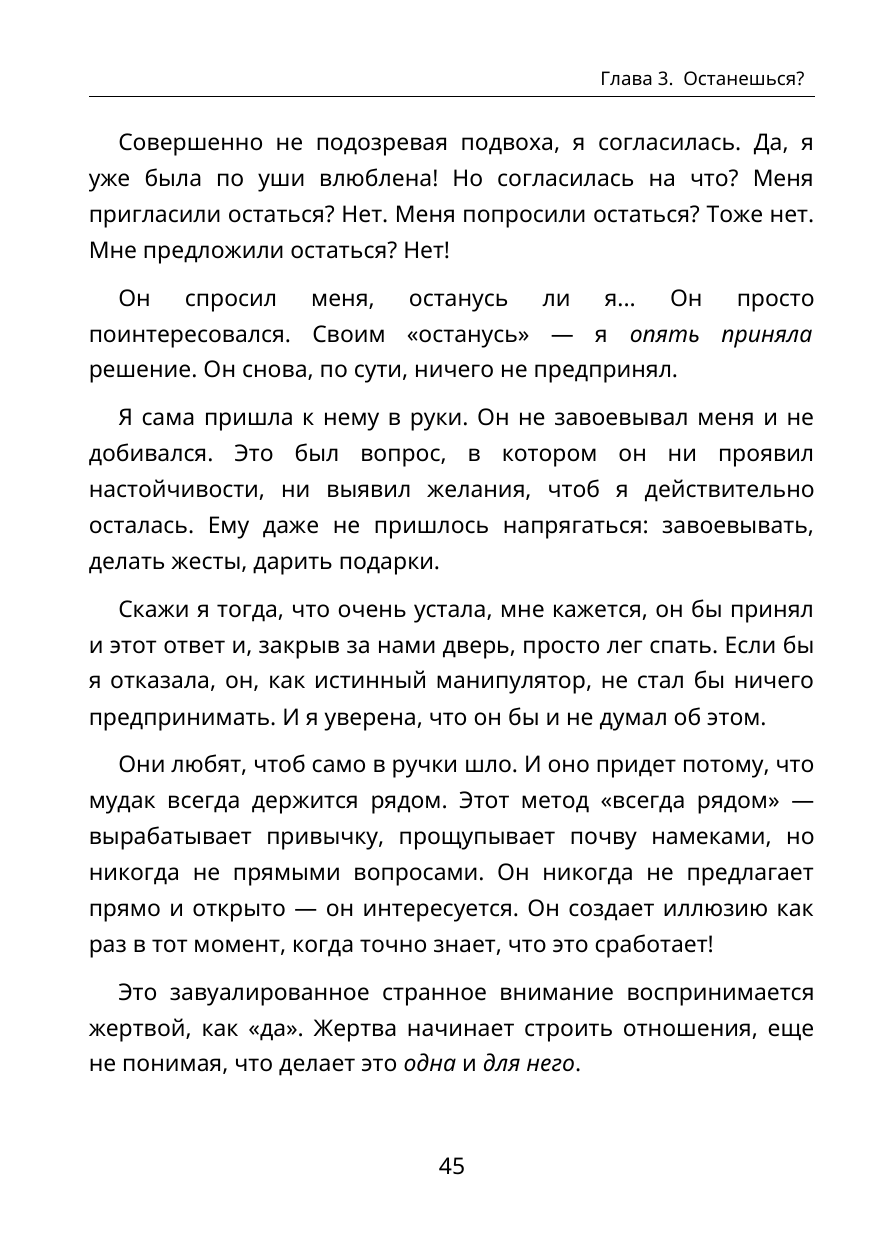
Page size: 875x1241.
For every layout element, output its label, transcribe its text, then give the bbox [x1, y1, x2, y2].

text Он спросил меня, останусь ли я... Он просто поинтересовался. Своим «останусь» — я опять приняла решение. Он снова, по сути, ничего не предпринял. [88, 282, 815, 385]
text Они любят, чтоб само в ручки шло. И оно придет потому, что мудак всегда держится рядом. Этот метод «всегда рядом» — вырабатывает привычку, прощупывает почву намеками, но никогда не прямыми вопросами. Он никогда не предлагает прямо и открыто — он интересуется. Он создает иллюзию как раз в тот момент, когда точно знает, что это сработает! [88, 748, 815, 959]
text Скажи я тогда, что очень устала, мне кажется, он бы принял и этот ответ и, закрыв за нами дверь, просто лег спать. Если бы я отказала, он, как истинный манипулятор, не стал бы ничего предпринимать. И я уверена, что он бы и не думал об этом. [88, 593, 815, 732]
text Совершенно не подозревая подвоха, я согласилась. Да, я уже была по уши влюблена! Но согласилась на что? Меня пригласили остаться? Нет. Меня попросили остаться? Тоже нет. Мне предложили остаться? Нет! [88, 126, 815, 265]
text Это завуалированное странное внимание воспринимается жертвой, как «да». Жертва начинает строить отношения, еще не понимая, что делает это одна и для него. [88, 976, 815, 1079]
text Я сама пришла к нему в руки. Он не завоевывал меня и не добивался. Это был вопрос, в котором он ни проявил настойчивости, ни выявил желания, чтоб я действительно осталась. Ему даже не пришлось напрягаться: завоевывать, делать жесты, дарить подарки. [88, 401, 815, 576]
